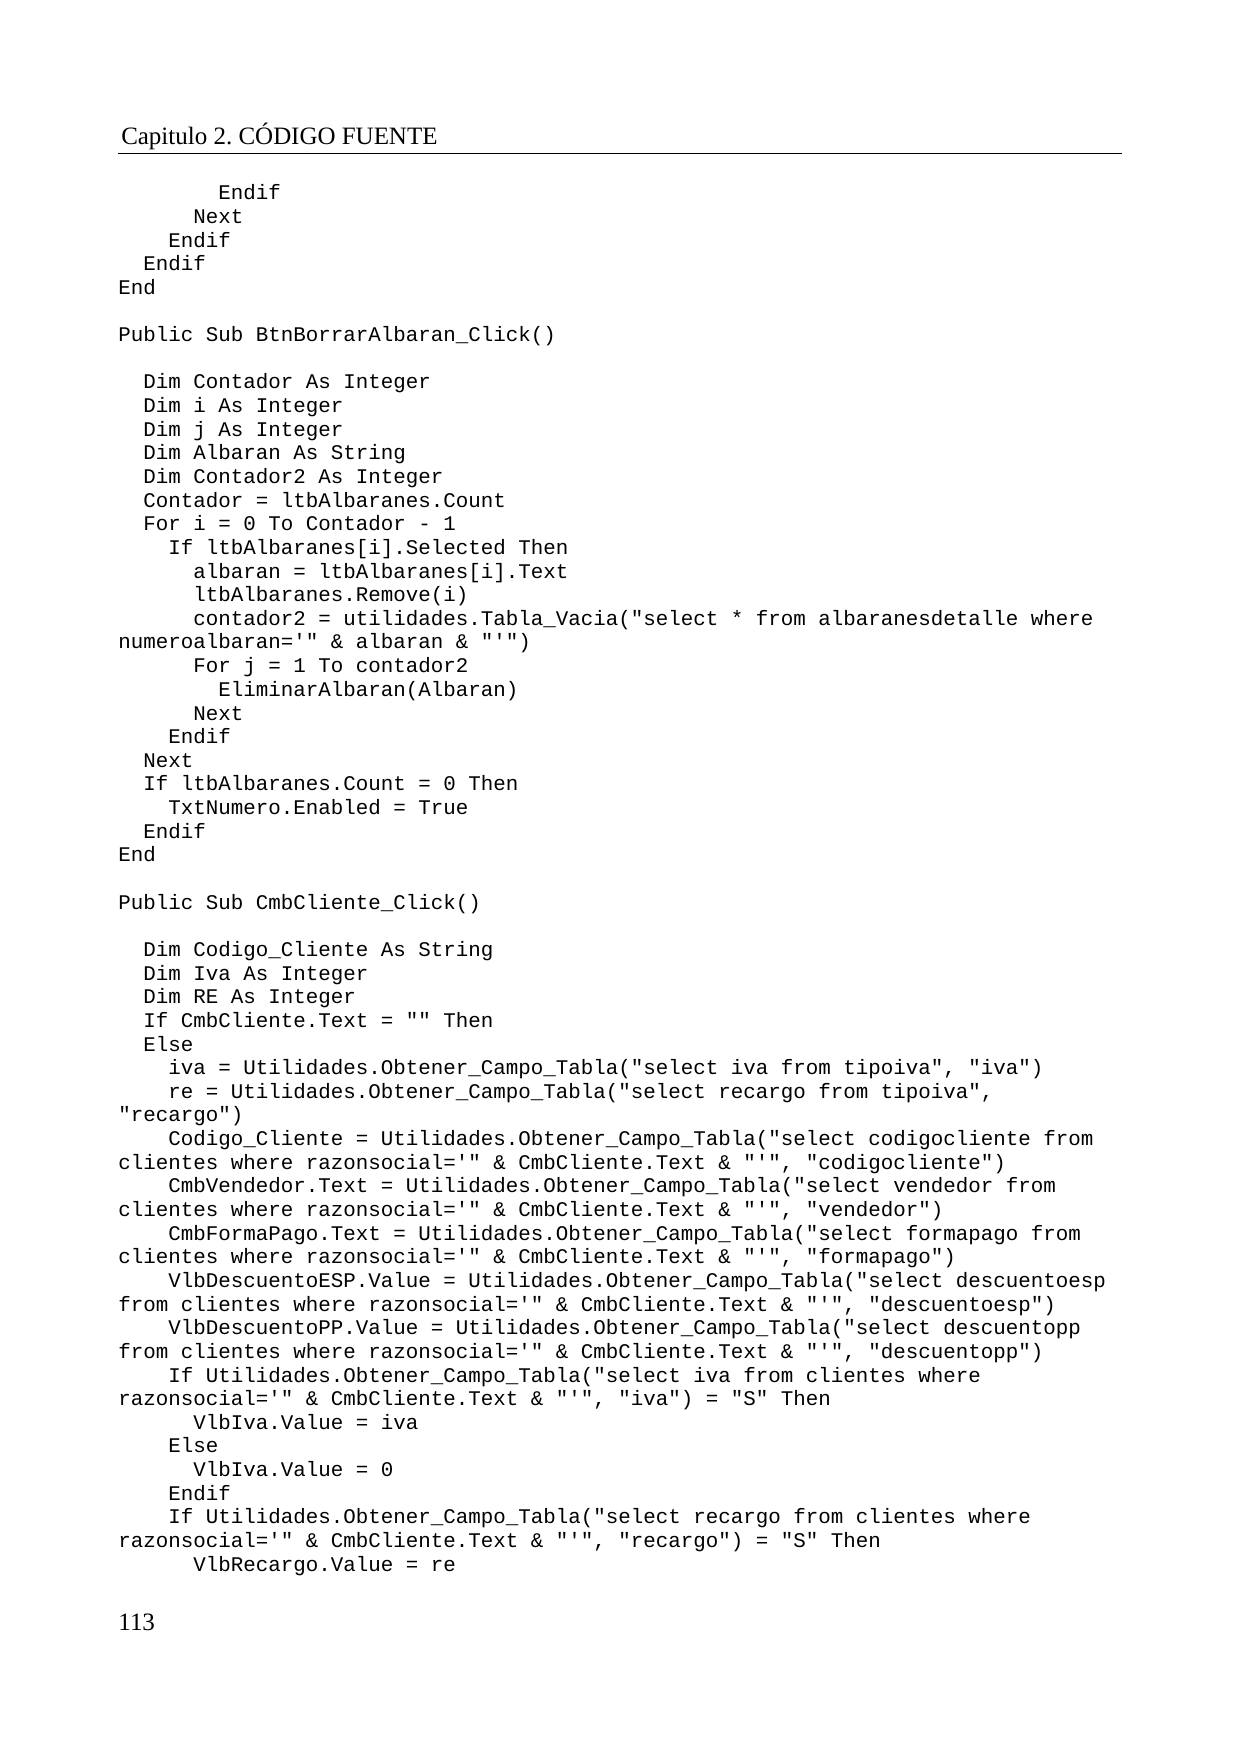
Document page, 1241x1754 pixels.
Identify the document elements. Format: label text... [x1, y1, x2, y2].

text VlbIva.Value = iva [118, 1412, 1122, 1436]
text Next [118, 702, 1122, 726]
text Codigo_Cliente = Utilidades.Obtener_Campo_Tabla("select codigocliente from clientes where razonsocial='" & CmbCliente.Text & "'", "codigocliente") [118, 1128, 1122, 1175]
text If Utilidades.Obtener_Campo_Tabla("select iva from clientes where razonsocial='" & CmbCliente.Text & "'", "iva") = "S" Then [118, 1364, 1122, 1412]
text Endif [118, 229, 1122, 253]
text albaran = ltbAlbaranes[i].Text [118, 561, 1122, 584]
text contador2 = utilidades.Tabla_Vacia("select * from albaranesdetalle where numeroalbaran='" & albaran & "'") [118, 608, 1122, 655]
text VlbDescuentoESP.Value = Utilidades.Obtener_Campo_Tabla("select descuentoesp from clientes where razonsocial='" & CmbCliente.Text & "'", "descuentoesp") [118, 1270, 1122, 1317]
text Contador = ltbAlbaranes.Count [118, 490, 1122, 513]
text re = Utilidades.Obtener_Campo_Tabla("select recargo from tipoiva", "recargo") [118, 1081, 1122, 1128]
text Dim Contador As Integer [118, 371, 1122, 395]
text If CmbCliente.Text = "" Then [118, 1010, 1122, 1033]
text Endif [118, 726, 1122, 750]
text CmbVendedor.Text = Utilidades.Obtener_Campo_Tabla("select vendedor from clientes where razonsocial='" & CmbCliente.Text & "'", "vendedor") [118, 1175, 1122, 1223]
text Dim j As Integer [118, 419, 1122, 442]
text Public Sub CmbCliente_Click() [118, 892, 1122, 915]
text Else [118, 1033, 1122, 1057]
text Next [118, 206, 1122, 229]
text End [118, 277, 1122, 301]
text iva = Utilidades.Obtener_Campo_Tabla("select iva from tipoiva", "iva") [118, 1057, 1122, 1081]
text EliminarAlbaran(Albaran) [118, 679, 1122, 702]
text TxtNumero.Enabled = True [118, 797, 1122, 821]
text End [118, 844, 1122, 868]
text Endif [118, 182, 1122, 206]
text For i = 0 To Contador - 1 [118, 513, 1122, 537]
text ltbAlbaranes.Remove(i) [118, 584, 1122, 608]
text VlbRecargo.Value = re [118, 1554, 1122, 1577]
text Endif [118, 253, 1122, 277]
text Dim Iva As Integer [118, 963, 1122, 986]
text Dim Albaran As String [118, 442, 1122, 466]
text Dim i As Integer [118, 395, 1122, 419]
text VlbDescuentoPP.Value = Utilidades.Obtener_Campo_Tabla("select descuentopp from clientes where razonsocial='" & CmbCliente.Text & "'", "descuentopp") [118, 1317, 1122, 1364]
text CmbFormaPago.Text = Utilidades.Obtener_Campo_Tabla("select formapago from clientes where razonsocial='" & CmbCliente.Text & "'", "formapago") [118, 1223, 1122, 1270]
text If ltbAlbaranes[i].Selected Then [118, 537, 1122, 561]
text Endif [118, 1483, 1122, 1506]
text Else [118, 1436, 1122, 1459]
text For j = 1 To contador2 [118, 655, 1122, 679]
text Endif [118, 821, 1122, 844]
text Dim RE As Integer [118, 986, 1122, 1010]
text Dim Contador2 As Integer [118, 466, 1122, 490]
text If ltbAlbaranes.Count = 0 Then [118, 773, 1122, 797]
text Public Sub BtnBorrarAlbaran_Click() [118, 324, 1122, 348]
text Dim Codigo_Cliente As String [118, 939, 1122, 963]
text If Utilidades.Obtener_Campo_Tabla("select recargo from clientes where razonsocial='" & CmbCliente.Text & "'", "recargo") = "S" Then [118, 1506, 1122, 1554]
text VlbIva.Value = 0 [118, 1459, 1122, 1483]
text Next [118, 750, 1122, 773]
